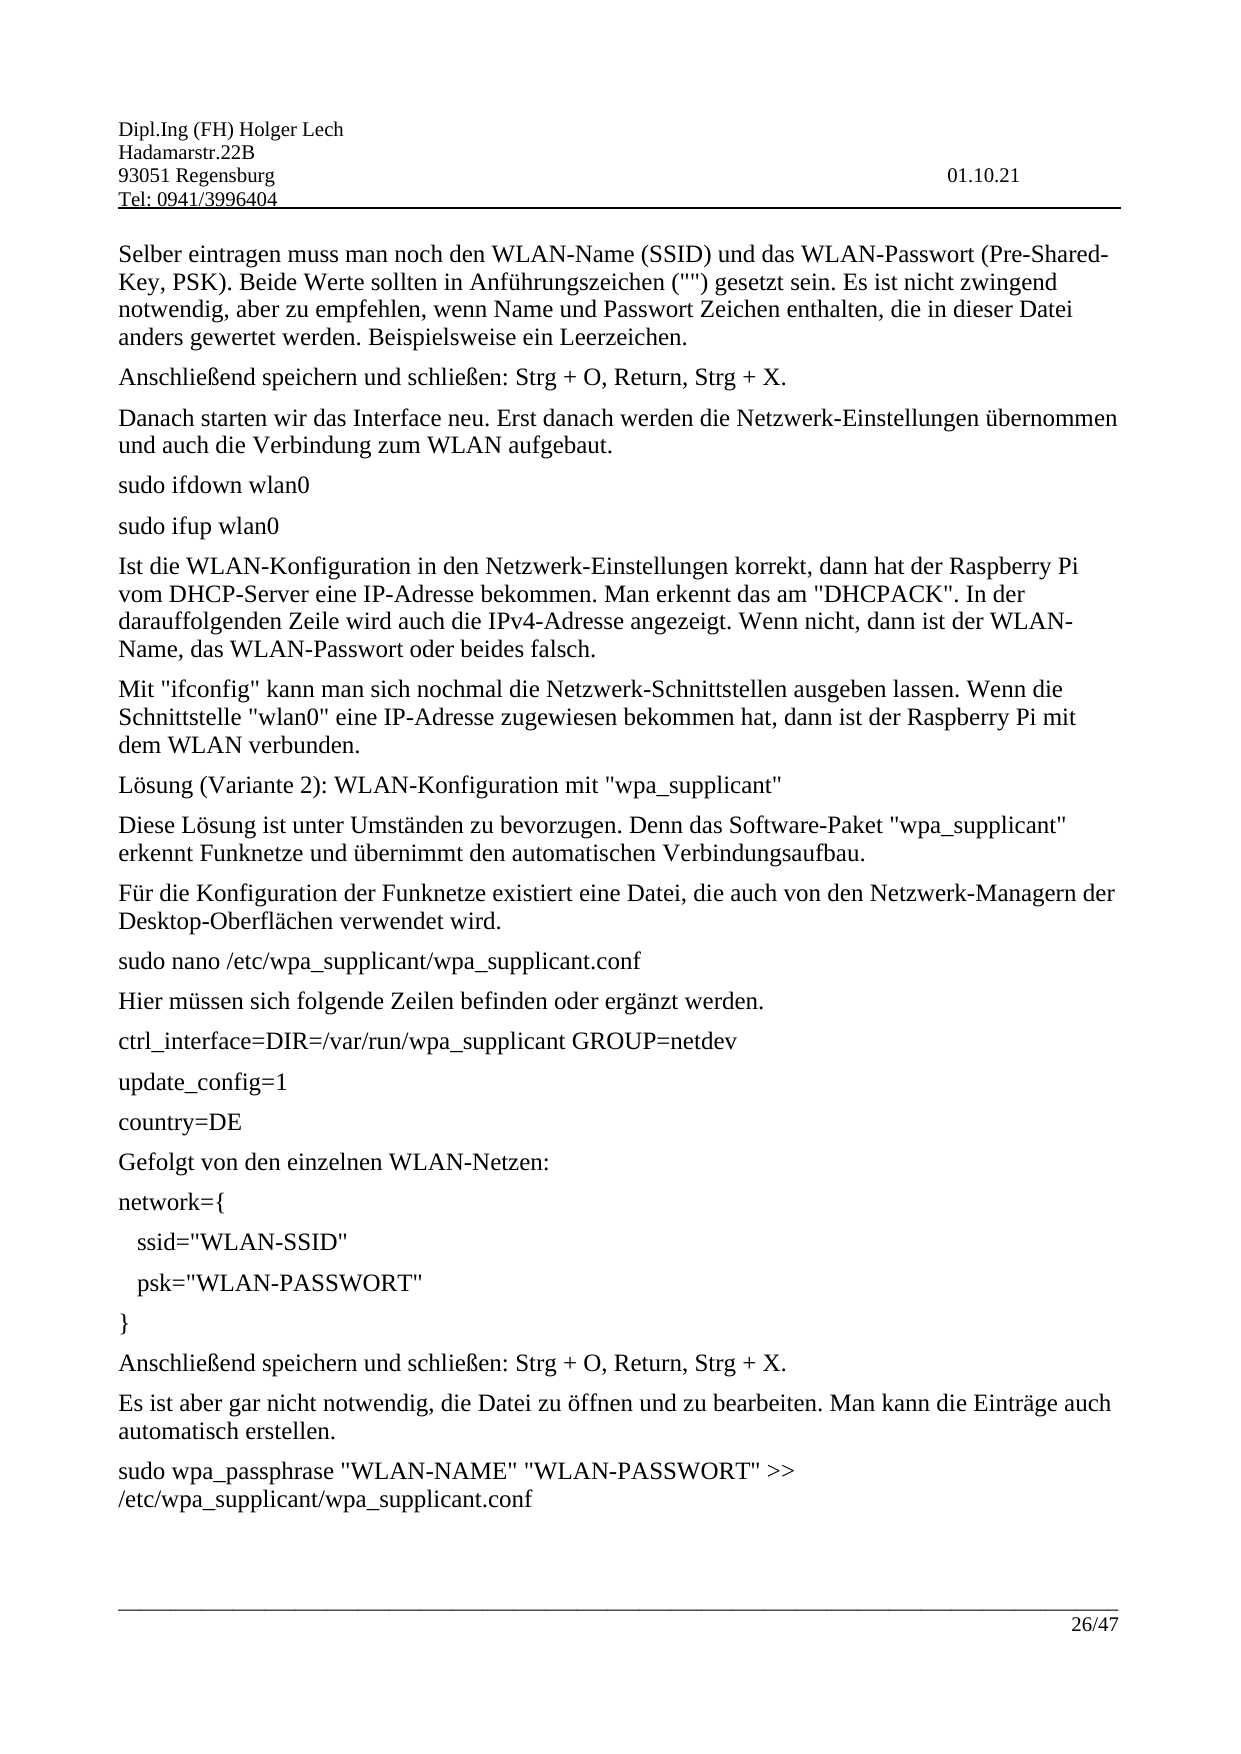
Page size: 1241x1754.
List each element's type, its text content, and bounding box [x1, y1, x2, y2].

text network={ [118, 1188, 1122, 1216]
text Hier müssen sich folgende Zeilen befinden oder ergänzt werden. [118, 987, 1122, 1015]
text Es ist aber gar nicht notwendig, die Datei zu öffnen und zu bearbeiten. Man kann die Einträge auch automatisch erstellen. [118, 1389, 1122, 1445]
text Anschließend speichern und schließen: Strg + O, Return, Strg + X. [118, 363, 1122, 391]
text Gefolgt von den einzelnen WLAN-Netzen: [118, 1148, 1122, 1176]
text country=DE [118, 1108, 1122, 1136]
text Selber eintragen muss man noch den WLAN-Name (SSID) und das WLAN-Passwort (Pre-Shared-Key, PSK). Beide Werte sollten in Anführungszeichen ("") gesetzt sein. Es ist nicht zwingend notwendig, aber zu empfehlen, wenn Name und Passwort Zeichen enthalten, die in dieser Datei anders gewertet werden. Beispielsweise ein Leerzeichen. [118, 240, 1122, 351]
text Mit "ifconfig" kann man sich nochmal die Netzwerk-Schnittstellen ausgeben lassen. Wenn die Schnittstelle "wlan0" eine IP-Adresse zugewiesen bekommen hat, dann ist der Raspberry Pi mit dem WLAN verbunden. [118, 675, 1122, 758]
text psk="WLAN-PASSWORT" [118, 1269, 1122, 1296]
text Lösung (Variante 2): WLAN-Konfiguration mit "wpa_supplicant" [118, 771, 1122, 799]
text update_config=1 [118, 1068, 1122, 1095]
text sudo wpa_passphrase "WLAN-NAME" "WLAN-PASSWORT" >> /etc/wpa_supplicant/wpa_supplicant.conf [118, 1457, 1122, 1513]
text sudo ifup wlan0 [118, 512, 1122, 539]
text Danach starten wir das Interface neu. Erst danach werden die Netzwerk-Einstellungen übernommen und auch die Verbindung zum WLAN aufgebaut. [118, 404, 1122, 459]
text Für die Konfiguration der Funknetze existiert eine Datei, die auch von den Netzwerk-Managern der Desktop-Oberflächen verwendet wird. [118, 879, 1122, 934]
text ssid="WLAN-SSID" [118, 1228, 1122, 1256]
text Diese Lösung ist unter Umständen zu bevorzugen. Denn das Software-Paket "wpa_supplicant" erkennt Funknetze und übernimmt den automatischen Verbindungsaufbau. [118, 811, 1122, 867]
text Ist die WLAN-Konfiguration in den Netzwerk-Einstellungen korrekt, dann hat der Raspberry Pi vom DHCP-Server eine IP-Adresse bekommen. Man erkennt das am "DHCPACK". In der darauffolgenden Zeile wird auch die IPv4-Adresse angezeigt. Wenn nicht, dann ist der WLAN-Name, das WLAN-Passwort oder beides falsch. [118, 552, 1122, 663]
text Anschließend speichern und schließen: Strg + O, Return, Strg + X. [118, 1349, 1122, 1377]
text ctrl_interface=DIR=/var/run/wpa_supplicant GROUP=netdev [118, 1027, 1122, 1055]
text sudo nano /etc/wpa_supplicant/wpa_supplicant.conf [118, 947, 1122, 975]
text sudo ifdown wlan0 [118, 472, 1122, 499]
text } [118, 1309, 1122, 1337]
